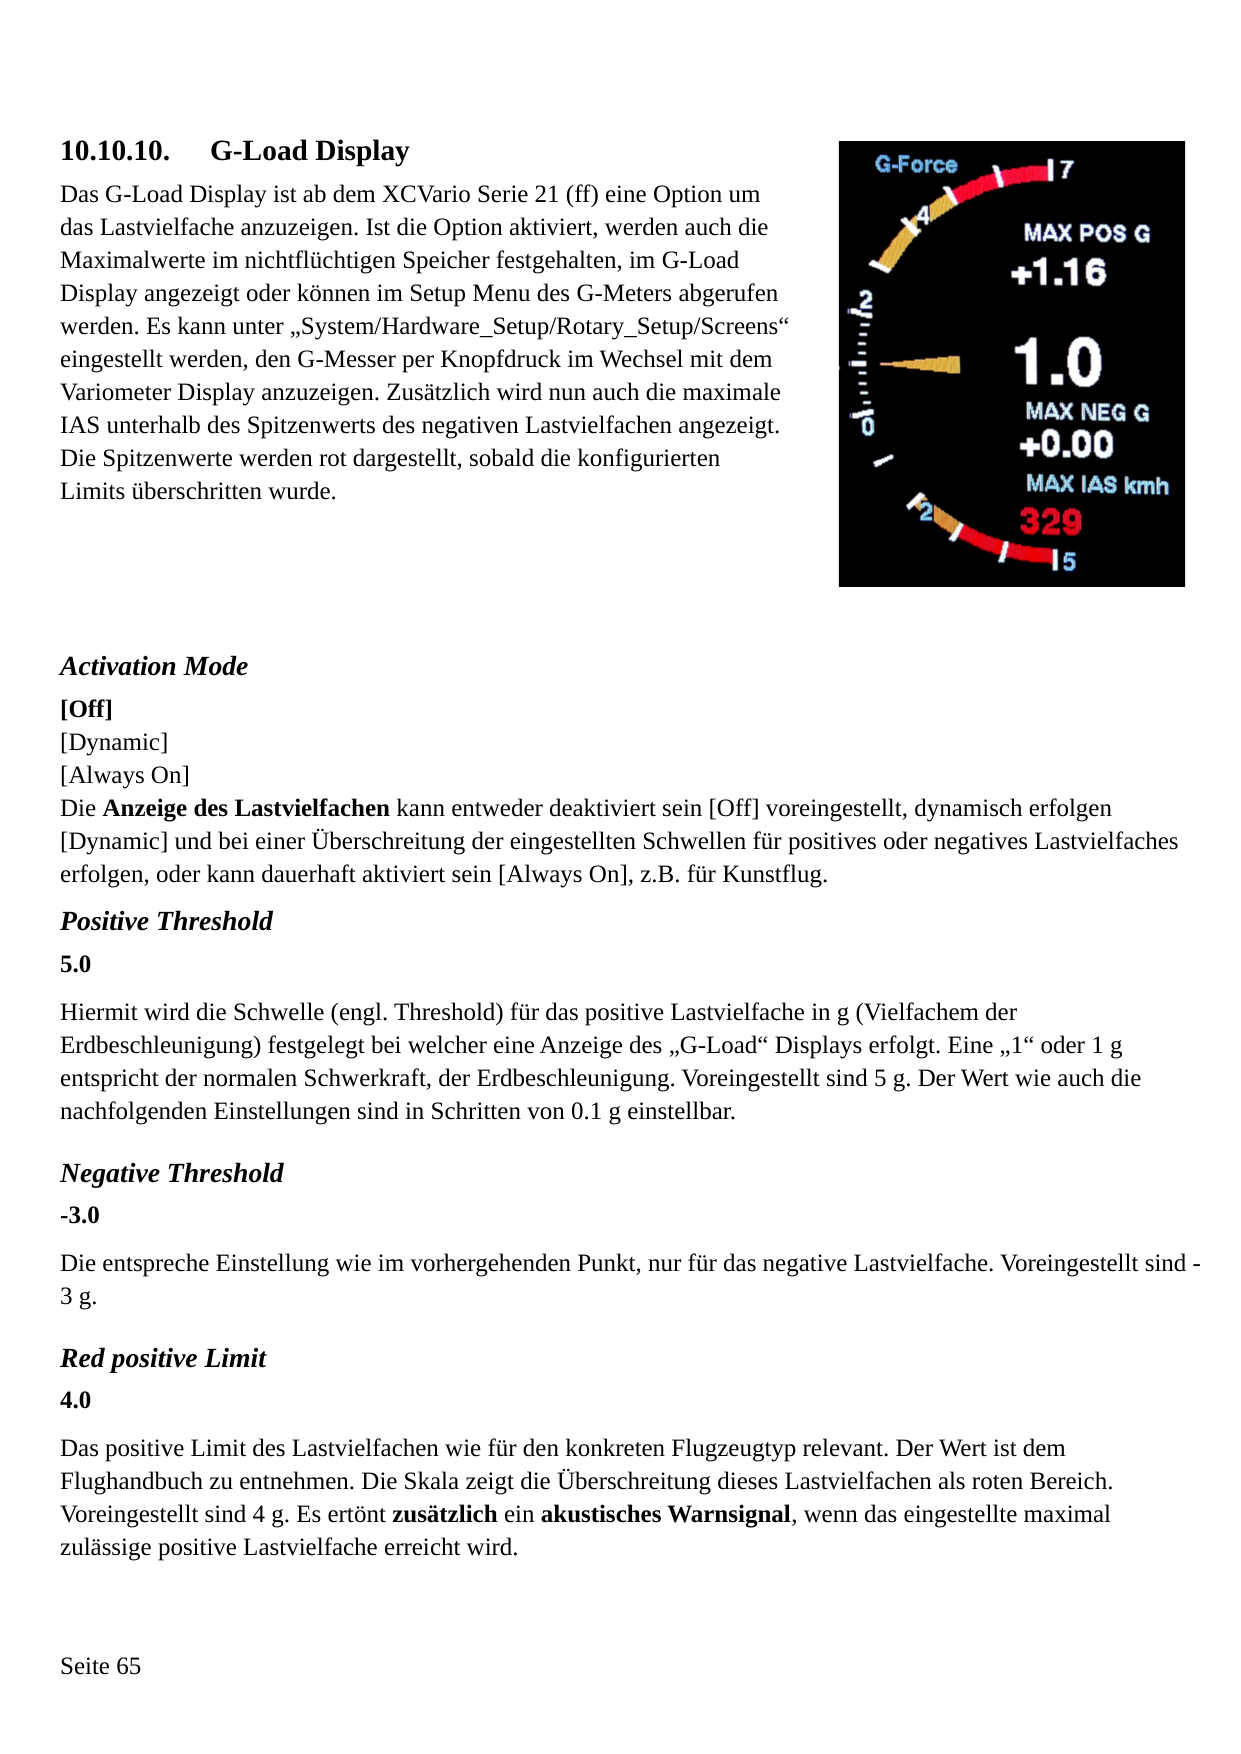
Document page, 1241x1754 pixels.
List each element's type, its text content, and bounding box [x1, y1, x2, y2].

text 5.0 [60, 949, 1207, 978]
text Hiermit wird die Schwelle (engl. Threshold) für das positive Lastvielfache in g (Vielfachem der Erdbeschleunigung) festgelegt bei welcher eine Anzeige des „G-Load“ Displays erfolgt. Eine „1“ oder 1 g entspricht der normalen Schwerkraft, der Erdbeschleunigung. Voreingestellt sind 5 g. Der Wert wie auch die nachfolgenden Einstellungen sind in Schritten von 0.1 g einstellbar. [60, 997, 1207, 1125]
text [Dynamic] [60, 727, 1207, 756]
text Die Anzeige des Lastvielfachen kann entweder deaktiviert sein [Off] voreingestellt, dynamisch erfolgen [Dynamic] und bei einer Überschreitung der eingestellten Schwellen für positives oder negatives Lastvielfaches erfolgen, oder kann dauerhaft aktiviert sein [Always On], z.B. für Kunstflug. [60, 793, 1207, 888]
text -3.0 [60, 1201, 1207, 1229]
subtitle Positive Threshold [60, 905, 1207, 937]
text [Off] [60, 694, 1207, 723]
text Das positive Limit des Lastvielfachen wie für den konkreten Flugzeugtyp relevant. Der Wert ist dem Flughandbuch zu entnehmen. Die Skala zeigt die Überschreitung dieses Lastvielfachen als roten Bereich. Voreingestellt sind 4 g. Es ertönt zusätzlich ein akustisches Warnsignal, wenn das eingestellte maximal zulässige positive Lastvielfache erreicht wird. [60, 1433, 1207, 1561]
subtitle Activation Mode [60, 650, 1207, 682]
picture [838, 141, 1186, 587]
subtitle Negative Threshold [60, 1156, 1207, 1188]
subtitle Red positive Limit [60, 1341, 1207, 1373]
text [Always On] [60, 760, 1207, 789]
text 4.0 [60, 1386, 1207, 1414]
subtitle G-Load Display [60, 133, 1207, 166]
text Die entspreche Einstellung wie im vorhergehenden Punkt, nur für das negative Lastvielfache. Voreingestellt sind -3 g. [60, 1248, 1207, 1310]
text Das G-Load Display ist ab dem XCVario Serie 21 (ff) eine Option um das Lastvielfache anzuzeigen. Ist die Option aktiviert, werden auch die Maximalwerte im nichtflüchtigen Speicher festgehalten, im G-Load Display angezeigt oder können im Setup Menu des G-Meters abgerufen werden. Es kann unter „System/Hardware_Setup/Rotary_Setup/Screens“ eingestellt werden, den G-Messer per Knopfdruck im Wechsel mit dem Variometer Display anzuzeigen. Zusätzlich wird nun auch die maximale IAS unterhalb des Spitzenwerts des negativen Lastvielfachen angezeigt. Die Spitzenwerte werden rot dargestellt, sobald die konfigurierten Limits überschritten wurde. [60, 179, 838, 505]
